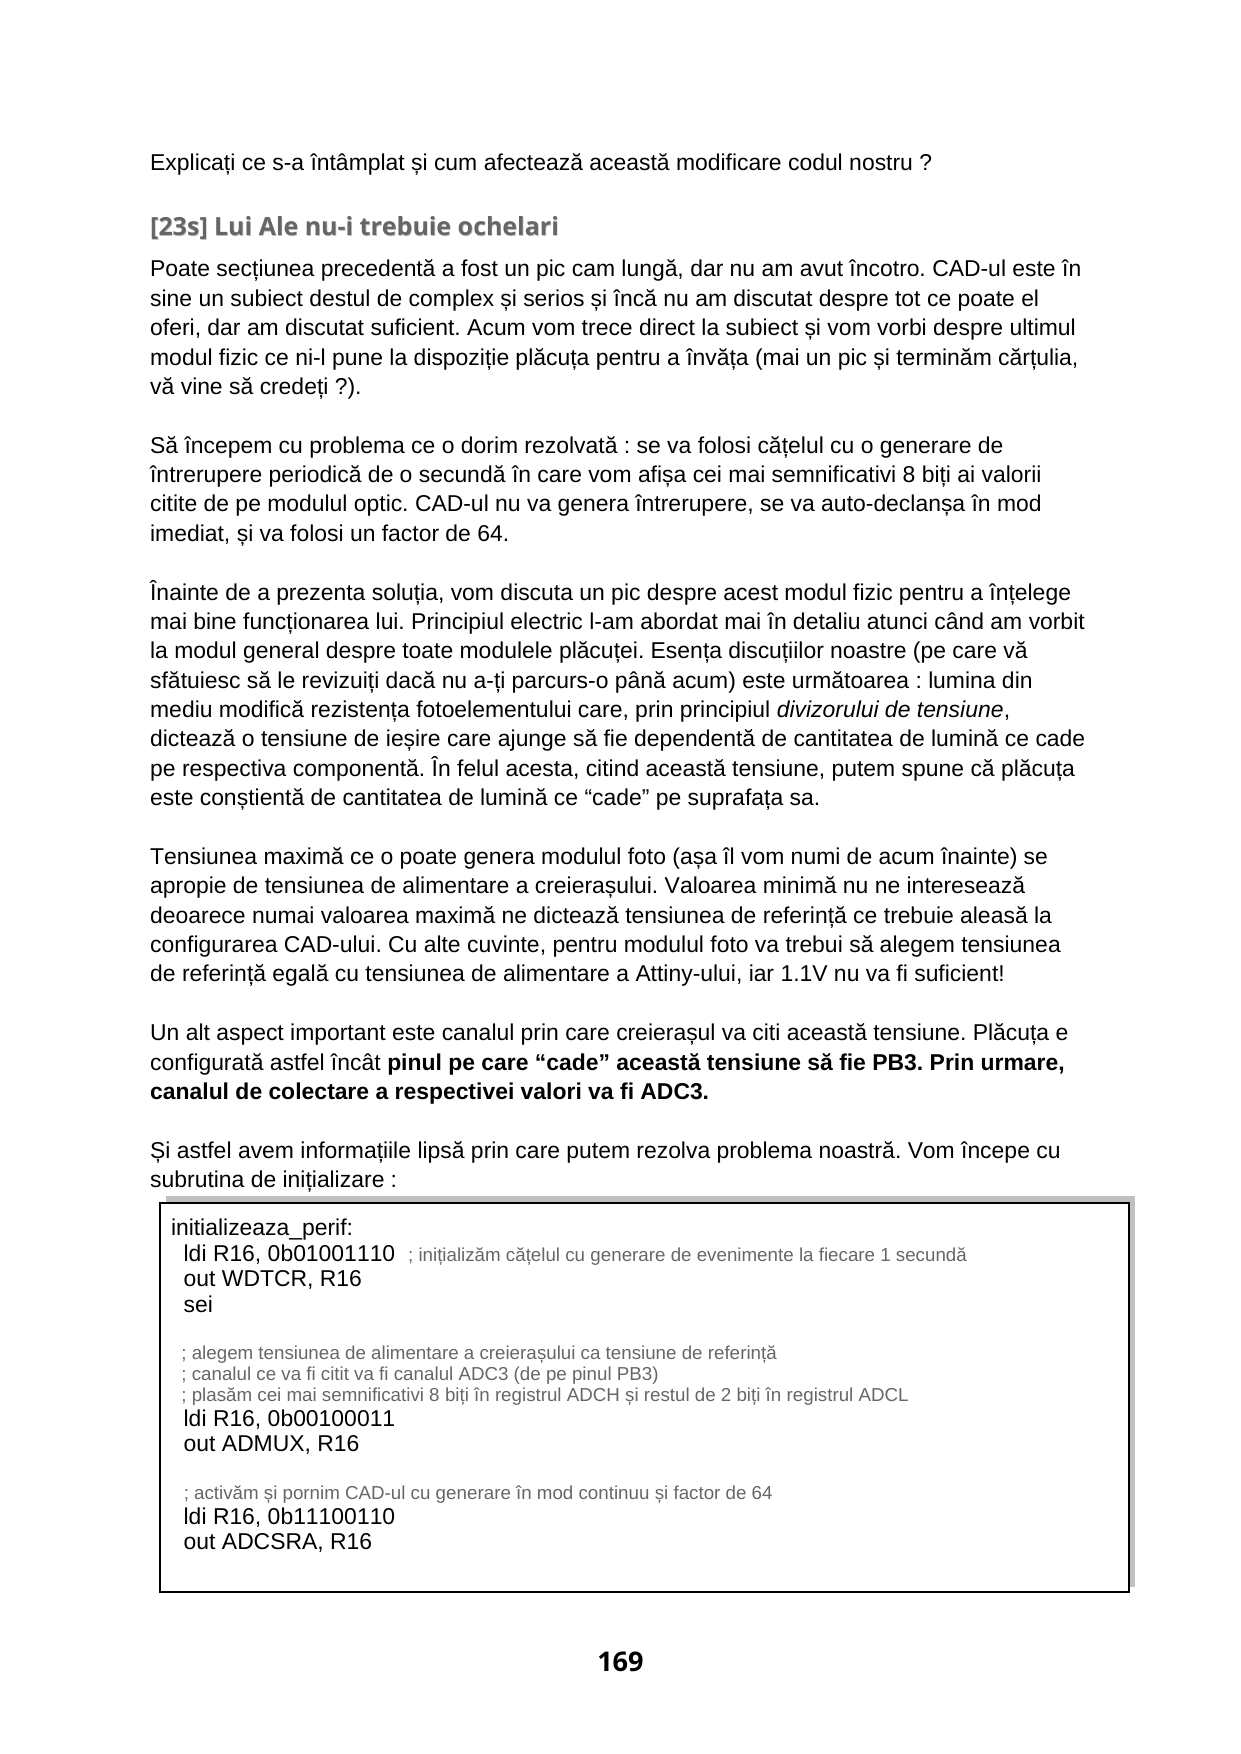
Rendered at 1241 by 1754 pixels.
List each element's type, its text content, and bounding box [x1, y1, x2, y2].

text Să începem cu problema ce o dorim rezolvată : se va folosi cățelul cu o generare de întrerupere periodică de o secundă în care vom afișa cei mai semnificativi 8 biți ai valorii citite de pe modulul optic. CAD-ul nu va genera întrerupere, se va auto-declanșa în mod imediat, și va folosi un factor de 64. [150, 432, 1091, 546]
text Și astfel avem informațiile lipsă prin care putem rezolva problema noastră. Vom începe cu subrutina de inițializare : [150, 1137, 1091, 1192]
text Explicați ce s-a întâmplat și cum afectează această modificare codul nostru ? [150, 150, 1091, 176]
text Poate secțiunea precedentă a fost un pic cam lungă, dar nu am avut încotro. CAD-ul este în sine un subiect destul de complex și serios și încă nu am discutat despre tot ce poate el oferi, dar am discutat suficient. Acum vom trece direct la subiect și vom vorbi despre ultimul modul fizic ce ni-l pune la dispoziție plăcuța pentru a învăța (mai un pic și terminăm cărțulia, vă vine să credeți ?). [150, 256, 1091, 399]
table_header initializeaza_perif: ldi R16, 0b01001110 ; inițializăm cățelul cu generare de evenimente la fiecare 1 secundă out WDTCR, R16 sei ; alegem tensiunea de alimentare a creierașului ca tensiune de referință ; canalul ce va fi citit va fi canalul ADC3 (de pe pinul PB3) ; plasăm cei mai semnificativi 8 biți în registrul ADCH și restul de 2 biți în registrul ADCL ldi R16, 0b00100011 out ADMUX, R16 ; activăm și pornim CAD-ul cu generare în mod continuu și factor de 64 ldi R16, 0b11100110 out ADCSRA, R16 [161, 1204, 1128, 1591]
text Un alt aspect important este canalul prin care creierașul va citi această tensiune. Plăcuța e configurată astfel încât pinul pe care “cade” această tensiune să fie PB3. Prin urmare, canalul de colectare a respectivei valori va fi ADC3. [150, 1020, 1091, 1104]
text Înainte de a prezenta soluția, vom discuta un pic despre acest modul fizic pentru a înțelege mai bine funcționarea lui. Principiul electric l-am abordat mai în detaliu atunci când am vorbit la modul general despre toate modulele plăcuței. Esența discuțiilor noastre (pe care vă sfătuiesc să le revizuiți dacă nu a-ți parcurs-o până acum) este următoarea : lumina din mediu modifică rezistența fotoelementului care, prin principiul divizorului de tensiune, dictează o tensiune de ieșire care ajunge să fie dependentă de cantitatea de lumină ce cade pe respectiva componentă. În felul acesta, citind această tensiune, putem spune că plăcuța este conștientă de cantitatea de lumină ce “cade” pe suprafața sa. [150, 579, 1091, 810]
text Tensiunea maximă ce o poate genera modulul foto (așa îl vom numi de acum înainte) se apropie de tensiunea de alimentare a creierașului. Valoarea minimă nu ne interesează deoarece numai valoarea maximă ne dictează tensiunea de referință ce trebuie aleasă la configurarea CAD-ului. Cu alte cuvinte, pentru modulul foto va trebui să alegem tensiunea de referință egală cu tensiunea de alimentare a Attiny-ului, iar 1.1V nu va fi suficient! [150, 843, 1091, 987]
subtitle [23s] Lui Ale nu-i trebuie ochelari [150, 208, 1091, 243]
